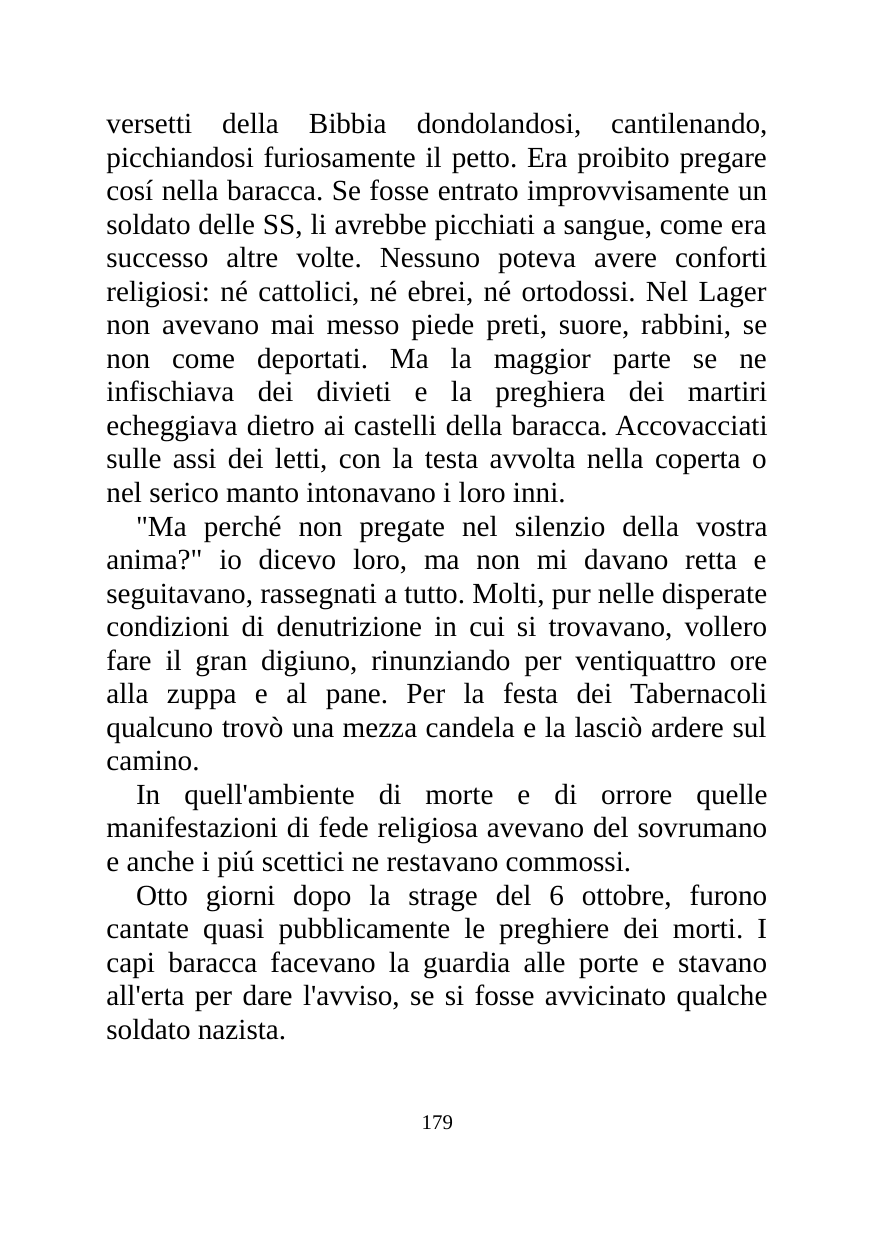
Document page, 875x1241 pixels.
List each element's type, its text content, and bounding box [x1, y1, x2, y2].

text "Ma perché non pregate nel silenzio della vostra anima?" io dicevo loro, ma non mi davano retta e seguitavano, rassegnati a tutto. Molti, pur nelle disperate condizioni di denutrizione in cui si trovavano, vollero fare il gran digiuno, rinunziando per ventiquattro ore alla zuppa e al pane. Per la festa dei Tabernacoli qualcuno trovò una mezza candela e la lasciò ardere sul camino. [106, 509, 768, 777]
text versetti della Bibbia dondolandosi, cantilenando, picchiandosi furiosamente il petto. Era proibito pregare cosí nella baracca. Se fosse entrato improvvisamente un soldato delle SS, li avrebbe picchiati a sangue, come era successo altre volte. Nessuno poteva avere conforti religiosi: né cattolici, né ebrei, né ortodossi. Nel Lager non avevano mai messo piede preti, suore, rabbini, se non come deportati. Ma la maggior parte se ne infischiava dei divieti e la preghiera dei martiri echeggiava dietro ai castelli della baracca. Accovacciati sulle assi dei letti, con la testa avvolta nella coperta o nel serico manto intonavano i loro inni. [106, 106, 768, 509]
text In quell'ambiente di morte e di orrore quelle manifestazioni di fede religiosa avevano del sovrumano e anche i piú scettici ne restavano commossi. [106, 777, 768, 878]
text Otto giorni dopo la strage del 6 ottobre, furono cantate quasi pubblicamente le preghiere dei morti. I capi baracca facevano la guardia alle porte e stavano all'erta per dare l'avviso, se si fosse avvicinato qualche soldato nazista. [106, 878, 768, 1045]
